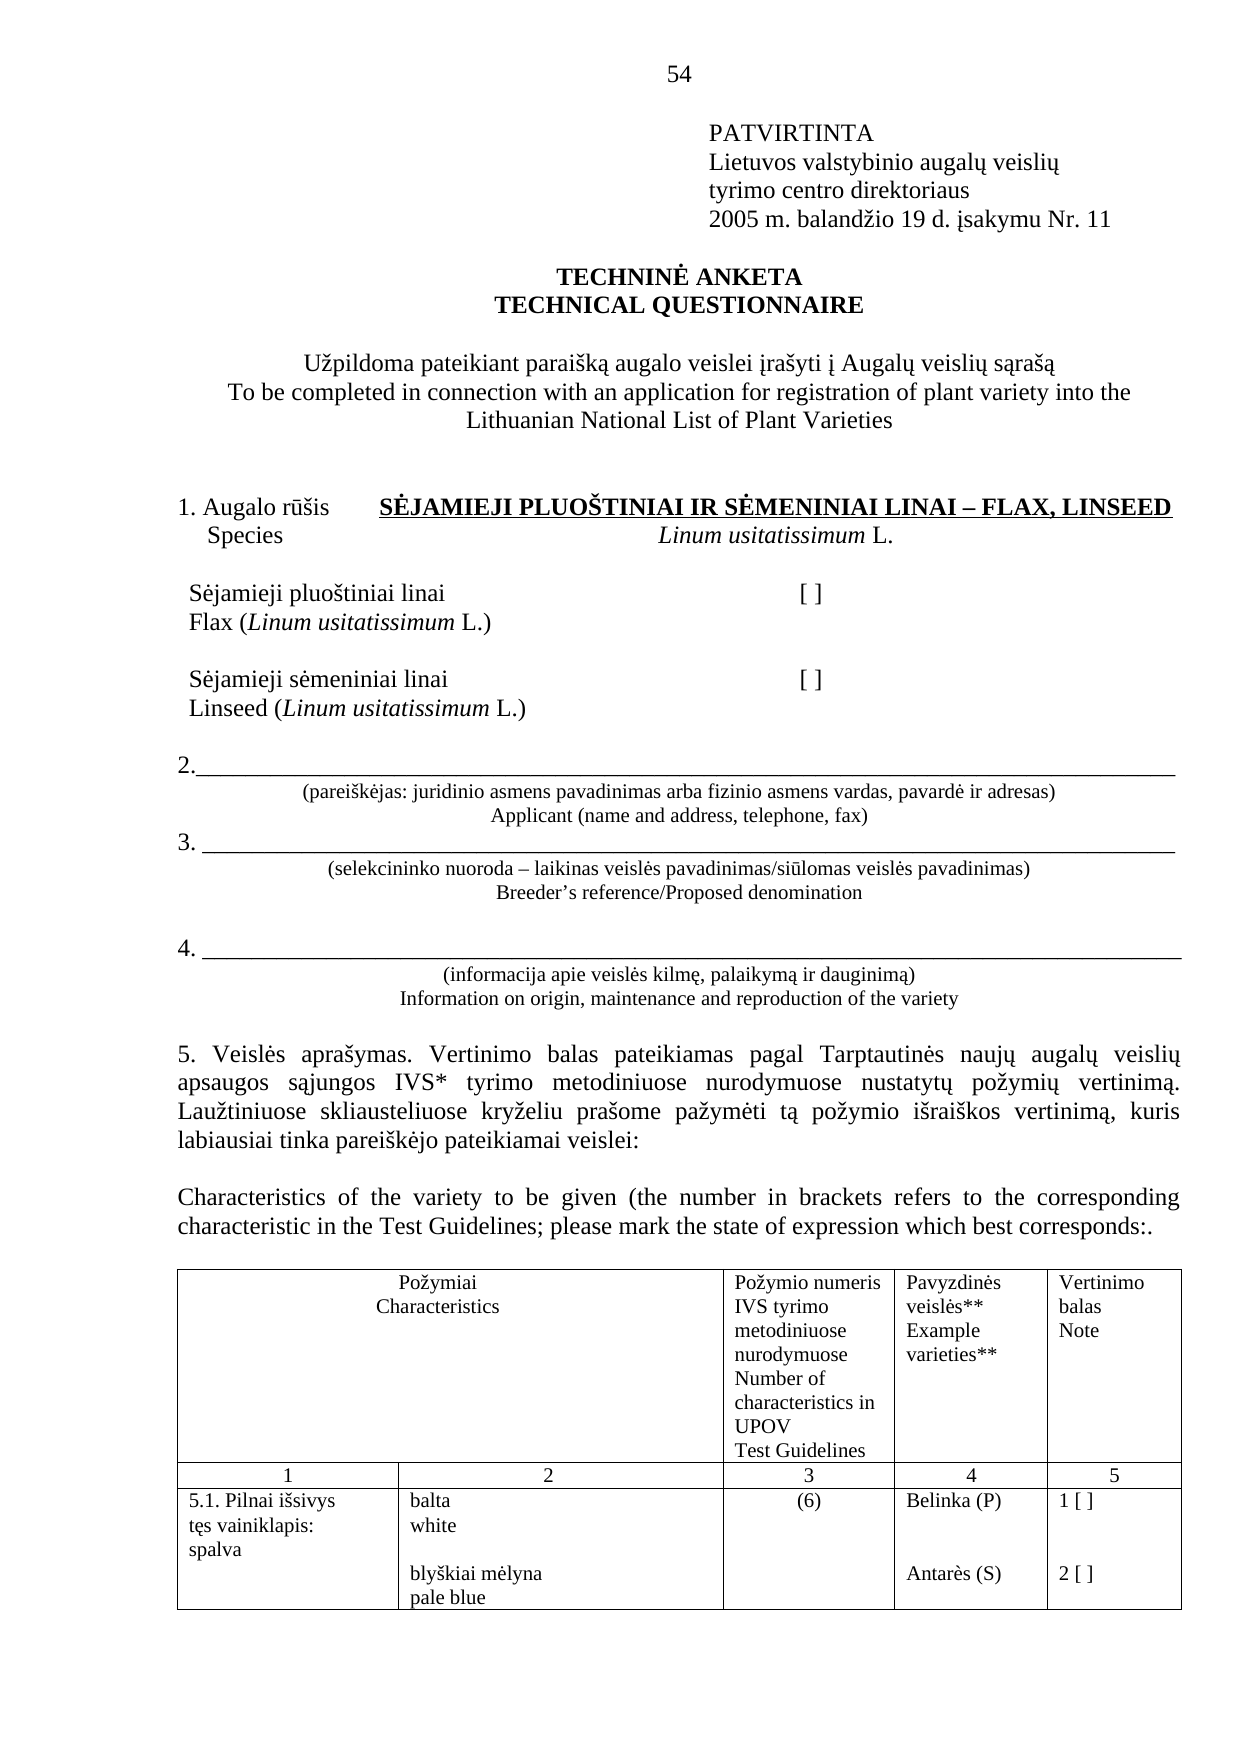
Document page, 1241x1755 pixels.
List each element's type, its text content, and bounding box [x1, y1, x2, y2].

table_cell 4 [895, 1463, 1047, 1487]
table_cell [788, 607, 1204, 636]
table_cell [788, 636, 1204, 664]
table_cell 3 [724, 1463, 894, 1487]
text Species Linum usitatissimum L. [177, 521, 1181, 549]
text Užpildoma pateikiant paraišką augalo veislei įrašyti į Augalų veislių sąrašą [177, 348, 1181, 377]
table_cell Linseed (Linum usitatissimum L.) [177, 693, 788, 722]
text TECHNINĖ anketa [177, 262, 1181, 291]
text Breeder’s reference/Proposed denomination [177, 880, 1181, 904]
table_cell 5 [1048, 1463, 1181, 1487]
text Lietuvos valstybinio augalų veislių [177, 147, 1181, 176]
text TECHNICAL QUESTIONNAIRE [177, 291, 1181, 319]
table_cell 1 [ ] 2 [ ] [1048, 1489, 1181, 1609]
text 5. Veislės aprašymas. Vertinimo balas pateikiamas pagal Tarptautinės naujų augalų veislių apsaugos sąjungos IVS* tyrimo metodiniuose nurodymuose nustatytų požymių vertinimą. Laužtiniuose skliausteliuose kryželiu prašome pažymėti tą požymio išraiškos vertinimą, kuris labiausiai tinka pareiškėjo pateikiamai veislei: [177, 1039, 1181, 1154]
table_cell [177, 636, 788, 664]
table_cell balta white blyškiai mėlyna pale blue [399, 1489, 698, 1609]
table_header Požymiai Characteristics [178, 1270, 698, 1462]
table_header Vertinimo balas Note [1048, 1270, 1181, 1462]
table_cell [698, 1463, 723, 1487]
text 3. [177, 827, 1181, 856]
table_cell 2 [399, 1463, 698, 1487]
text PATVIRTINTA [177, 118, 1181, 147]
table_cell 5.1. Pilnai išsivys tęs vainiklapis: spalva [178, 1489, 398, 1609]
table_cell 1 [178, 1463, 398, 1487]
text (selekcininko nuoroda – laikinas veislės pavadinimas/siūlomas veislės pavadinimas) [177, 856, 1181, 880]
table_header [ ] [788, 578, 1204, 607]
table_cell [788, 693, 1204, 722]
text tyrimo centro direktoriaus [177, 176, 1181, 204]
text 1. Augalo rūšis SĖJAMIEJI PLUOŠTINIAI IR SĖMENINIAI LINAI – FLAX, LINSEED [177, 492, 1181, 521]
table_header [698, 1270, 723, 1462]
table_header Požymio numeris IVS tyrimo metodiniuose nurodymuose Number of characteristics in UPOV Test Guidelines [724, 1270, 894, 1462]
table_cell Sėjamieji sėmeniniai linai [177, 664, 788, 693]
text (pareiškėjas: juridinio asmens pavadinimas arba fizinio asmens vardas, pavardė ir adresas) [177, 779, 1181, 803]
text Characteristics of the variety to be given (the number in brackets refers to the corresponding characteristic in the Test Guidelines; please mark the state of expression which best corresponds:. [177, 1182, 1181, 1240]
table_cell Belinka (P) Antarès (S) [895, 1489, 1047, 1609]
table_header Sėjamieji pluoštiniai linai [177, 578, 788, 607]
text Applicant (name and address, telephone, fax) [177, 803, 1181, 827]
table_cell (6) [724, 1489, 894, 1609]
text (informacija apie veislės kilmę, palaikymą ir dauginimą) [177, 962, 1181, 986]
table_cell [ ] [788, 664, 1204, 693]
text 2. [177, 751, 1181, 779]
table_cell Flax (Linum usitatissimum L.) [177, 607, 788, 636]
text 4. [177, 933, 1181, 962]
table_header Pavyzdinės veislės** Example varieties** [895, 1270, 1047, 1462]
table_cell [698, 1489, 723, 1609]
text 2005 m. balandžio 19 d. įsakymu Nr. 11 [177, 204, 1181, 233]
text Information on origin, maintenance and reproduction of the variety [177, 986, 1181, 1010]
text To be completed in connection with an application for registration of plant variety into the Lithuanian National List of Plant Varieties [177, 377, 1181, 434]
